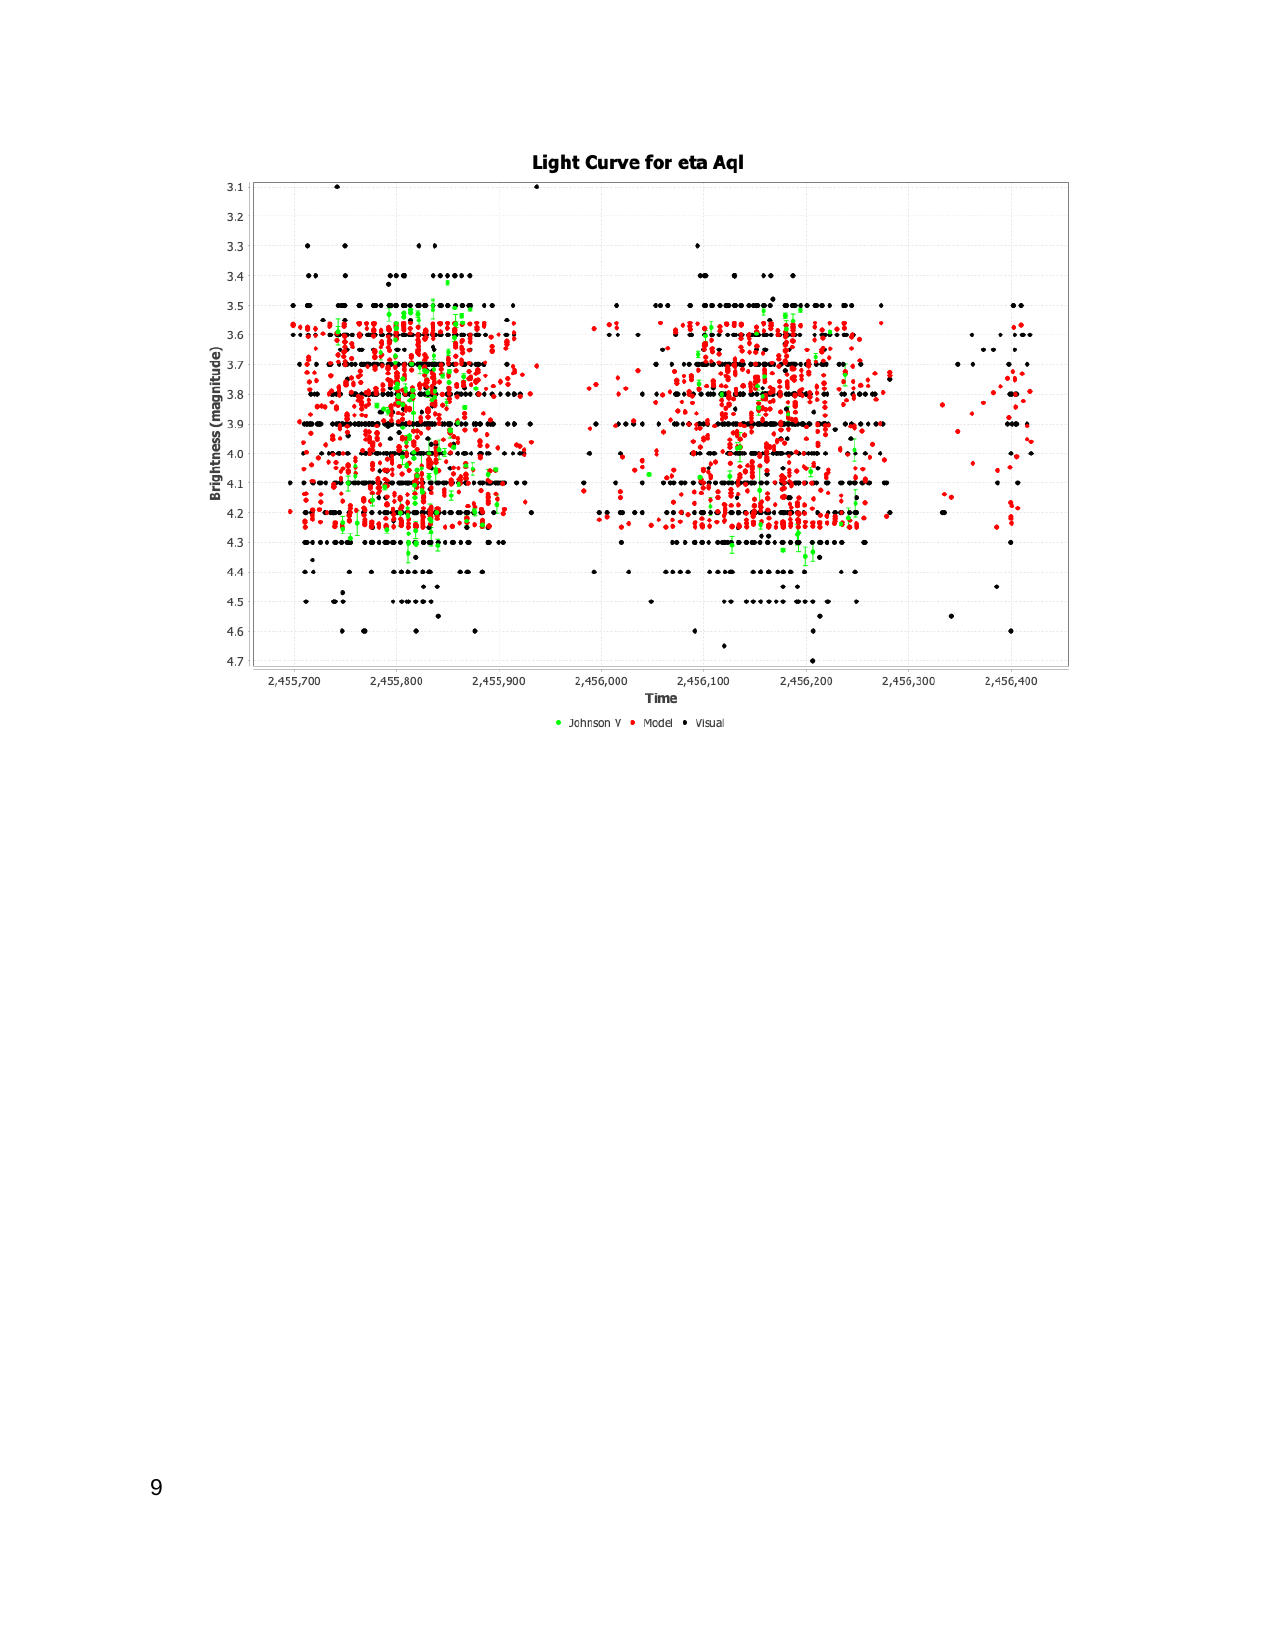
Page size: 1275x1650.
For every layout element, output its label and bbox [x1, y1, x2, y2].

picture [196, 150, 1079, 733]
